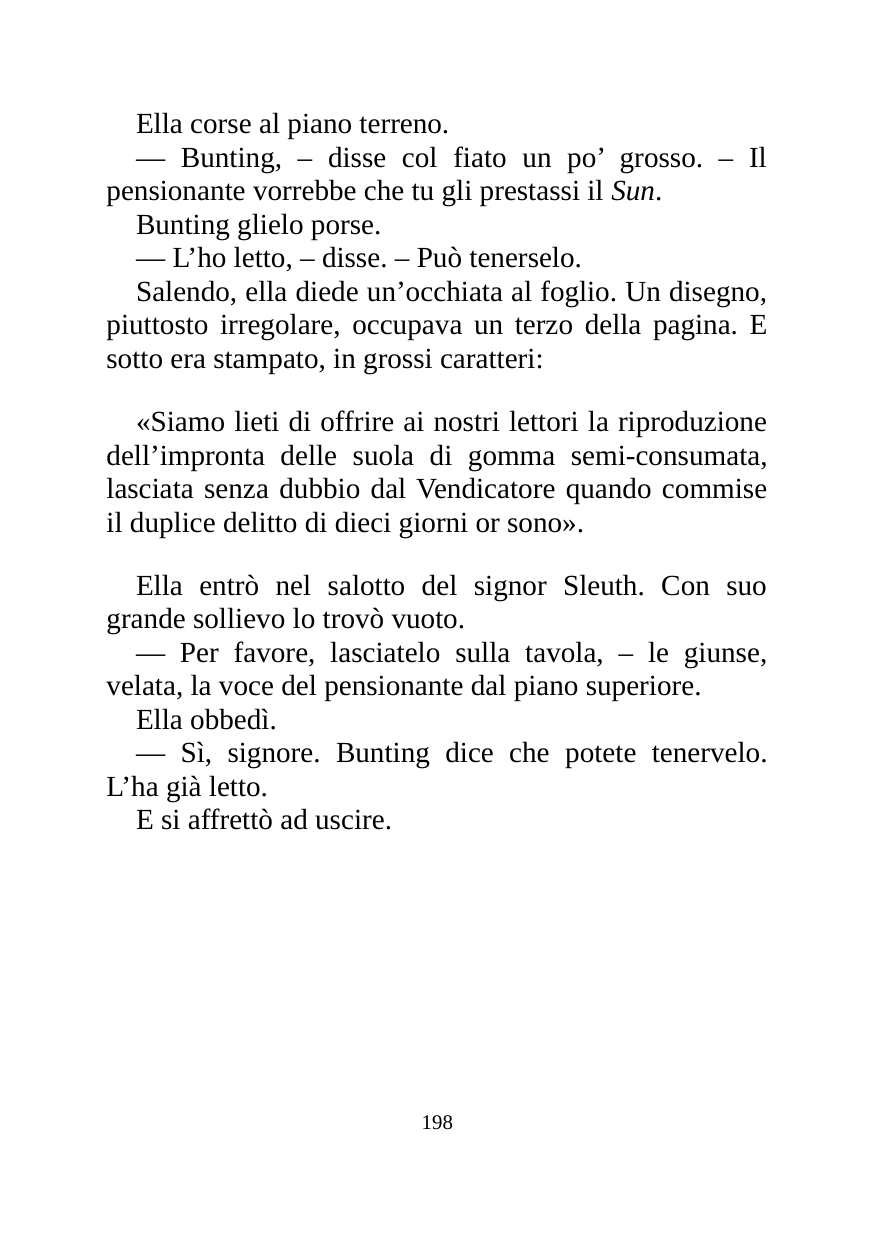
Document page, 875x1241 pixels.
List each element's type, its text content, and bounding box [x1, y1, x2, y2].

text «Siamo lieti di offrire ai nostri lettori la riproduzione dell’impronta delle suola di gomma semi-consumata, lasciata senza dubbio dal Vendicatore quando commise il duplice delitto di dieci giorni or sono». [106, 404, 768, 538]
text Ella obbedì. [106, 702, 768, 735]
text — L’ho letto, – disse. – Può tenerselo. [106, 240, 768, 274]
text — Bunting, – disse col fiato un po’ grosso. – Il pensionante vorrebbe che tu gli prestassi il Sun. [106, 140, 768, 207]
text — Sì, signore. Bunting dice che potete tenervelo. L’ha già letto. [106, 735, 768, 802]
text E si affrettò ad uscire. [106, 802, 768, 836]
text Ella corse al piano terreno. [106, 106, 768, 140]
text — Per favore, lasciatelo sulla tavola, – le giunse, velata, la voce del pensionante dal piano superiore. [106, 635, 768, 702]
text Bunting glielo porse. [106, 207, 768, 240]
text Salendo, ella diede un’occhiata al foglio. Un disegno, piuttosto irregolare, occupava un terzo della pagina. E sotto era stampato, in grossi caratteri: [106, 274, 768, 374]
text Ella entrò nel salotto del signor Sleuth. Con suo grande sollievo lo trovò vuoto. [106, 568, 768, 635]
